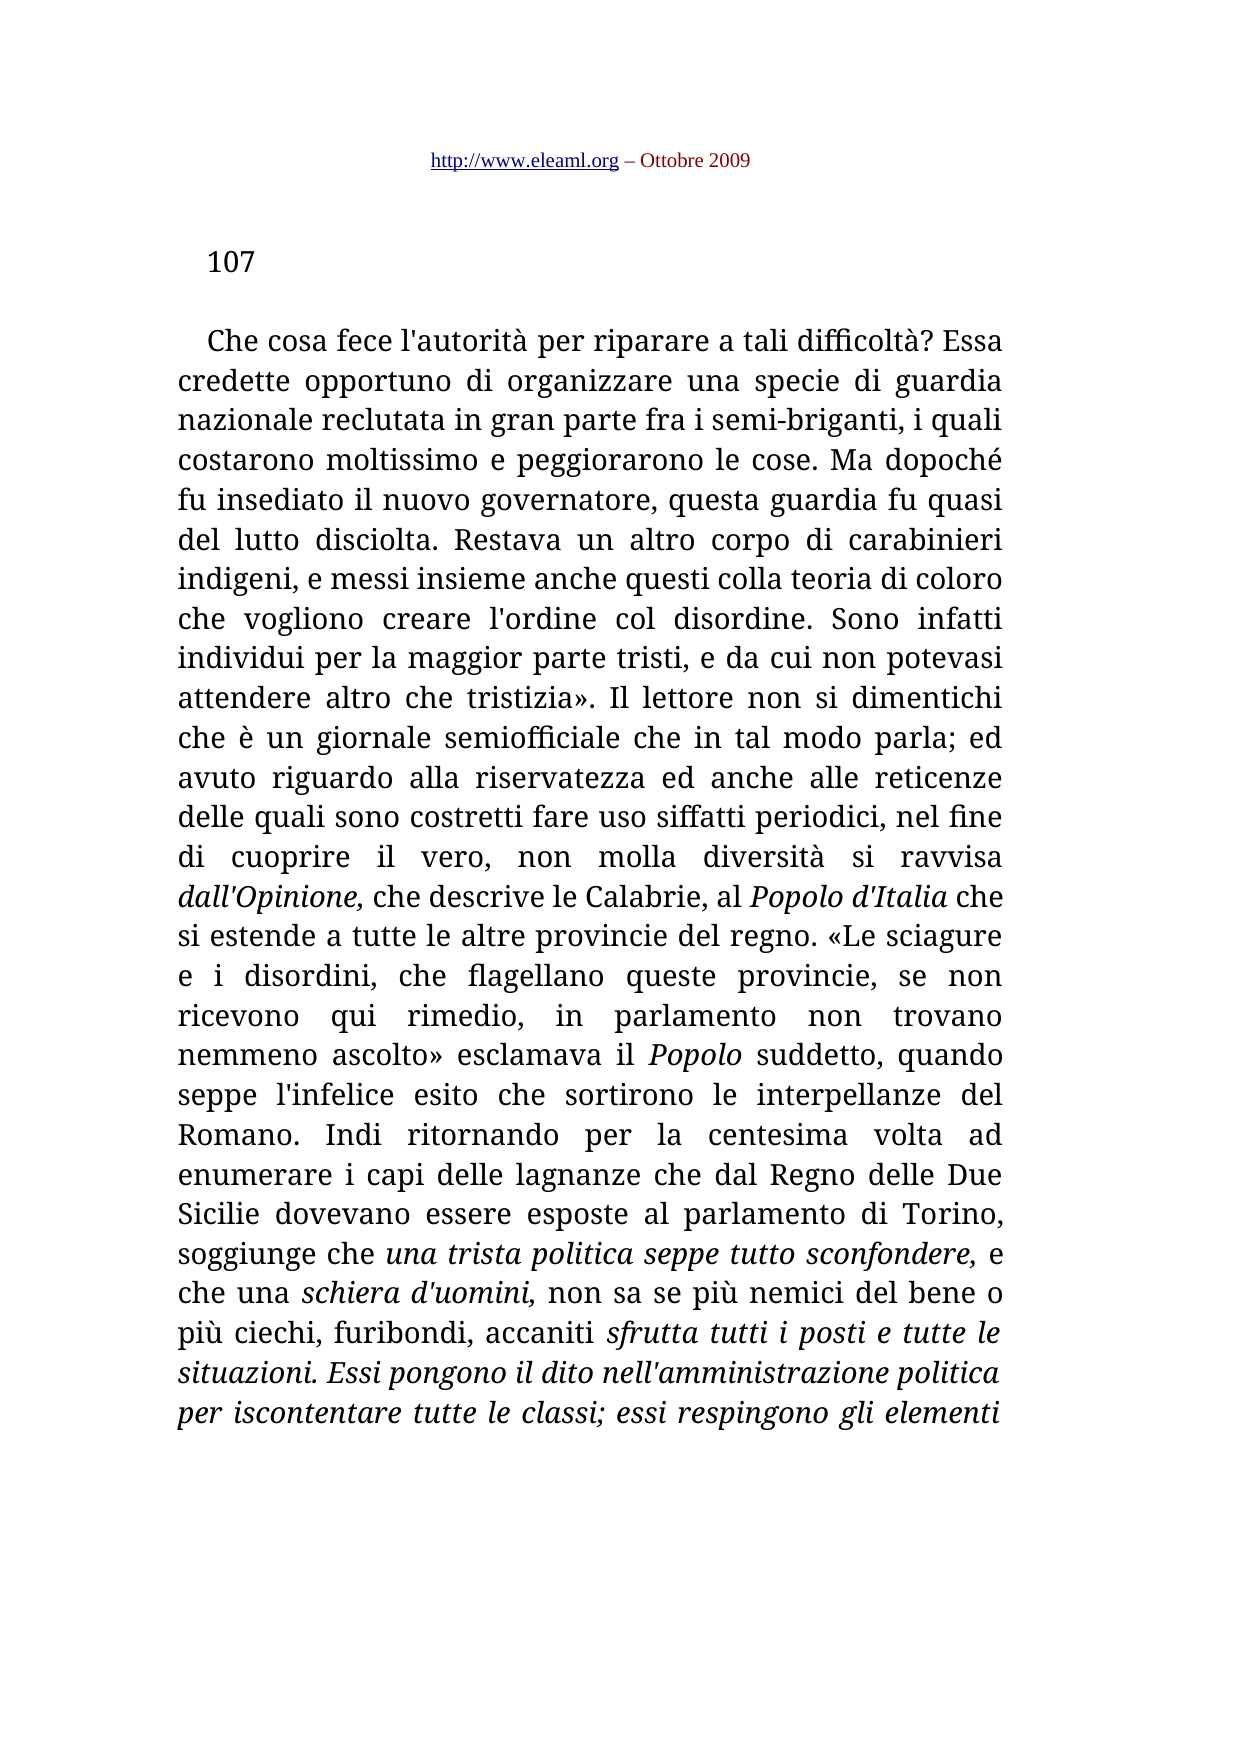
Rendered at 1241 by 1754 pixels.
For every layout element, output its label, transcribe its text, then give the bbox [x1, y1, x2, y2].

text 107 [177, 241, 1004, 281]
text Che cosa fece l'autorità per riparare a tali difficoltà? Essa credette opportuno di organizzare una specie di guardia nazionale reclutata in gran parte fra i semi-briganti, i quali costarono moltissimo e peggiorarono le cose. Ma dopoché fu insediato il nuovo governatore, questa guardia fu quasi del lutto disciolta. Restava un altro corpo di carabinieri indigeni, e messi insieme anche questi colla teoria di coloro che vogliono creare l'ordine col disordine. Sono infatti individui per la maggior parte tristi, e da cui non potevasi attendere altro che tristizia». Il lettore non si dimentichi che è un giornale semiofficiale che in tal modo parla; ed avuto riguardo alla riservatezza ed anche alle reticenze delle quali sono costretti fare uso siffatti periodici, nel fine di cuoprire il vero, non molla diversità si ravvisa dall'Opinione, che descrive le Calabrie, al Popolo d'Italia che si estende a tutte le altre provincie del regno. «Le sciagure e i disordini, che flagellano queste provincie, se non ricevono qui rimedio, in parlamento non trovano nemmeno ascolto» esclamava il Popolo suddetto, quando seppe l'infelice esito che sortirono le interpellanze del Romano. Indi ritornando per la centesima volta ad enumerare i capi delle lagnanze che dal Regno delle Due Sicilie dovevano essere esposte al parlamento di Torino, soggiunge che una trista politica seppe tutto sconfondere, e che una schiera d'uomini, non sa se più nemici del bene o più ciechi, furibondi, accaniti sfrutta tutti i posti e tutte le situazioni. Essi pongono il dito nell'amministrazione politica per iscontentare tutte le classi; essi respingono gli elementi [177, 320, 1004, 1432]
